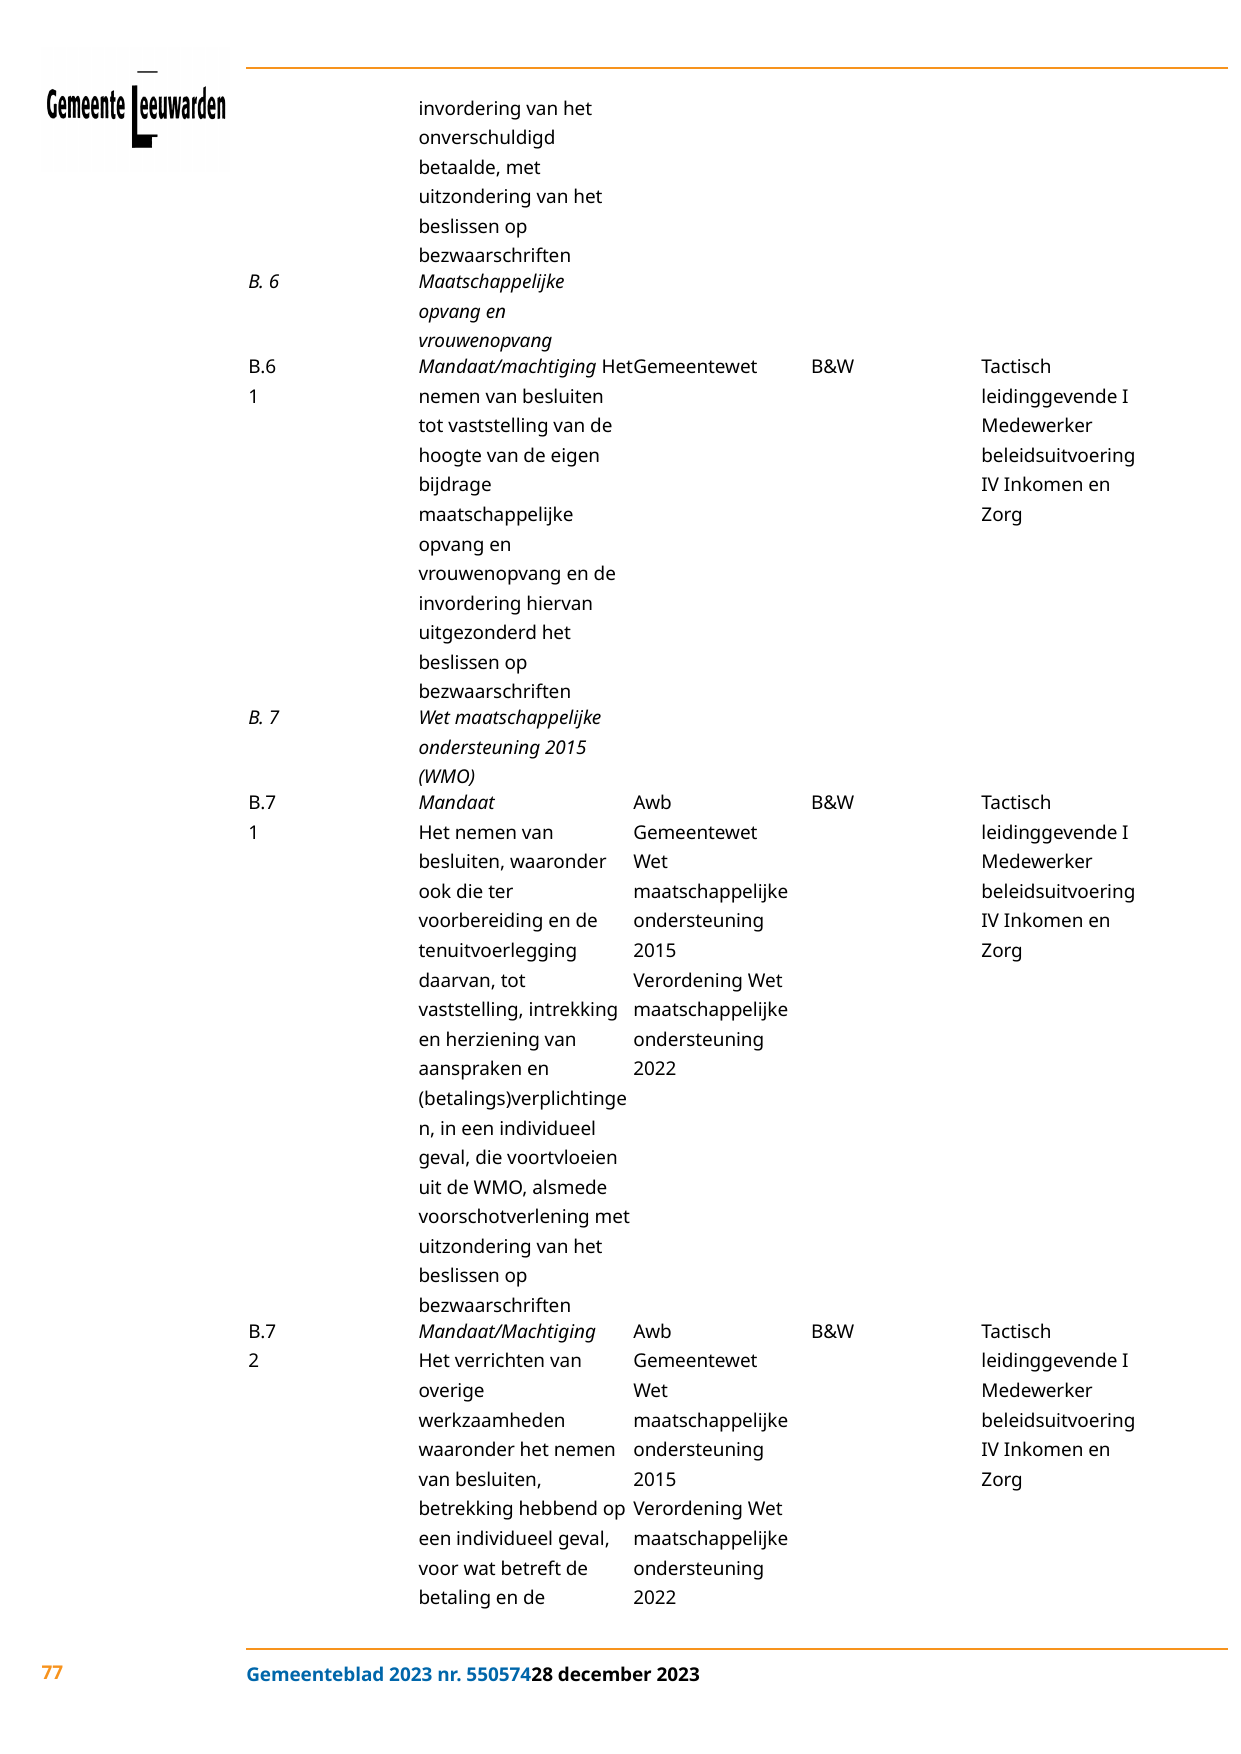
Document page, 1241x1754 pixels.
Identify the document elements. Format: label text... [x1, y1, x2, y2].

table_cell Tactisch leidinggevende I Medewerker beleidsuitvoering IV Inkomen en Zorg [981, 789, 1152, 1318]
table_cell [248, 95, 418, 268]
table_cell [633, 705, 811, 789]
table_cell B&W [811, 789, 981, 1318]
table_cell B. 7 [248, 705, 418, 789]
table_cell Mandaat/Machtiging Het verrichten van overige werkzaamheden waaronder het nemen van besluiten, betrekking hebbend op een individueel geval, voor wat betreft de betaling en de [418, 1318, 633, 1610]
picture [41, 47, 231, 172]
table_cell [811, 705, 981, 789]
table_cell Awb Gemeentewet Wet maatschappelijke ondersteuning 2015 Verordening Wet maatschappelijke ondersteuning 2022 [633, 789, 811, 1318]
table_cell [981, 269, 1152, 353]
table_cell B.7 1 [248, 789, 418, 1318]
table_cell [811, 95, 981, 268]
table_cell Tactisch leidinggevende I Medewerker beleidsuitvoering IV Inkomen en Zorg [981, 1318, 1152, 1610]
table_cell invordering van het onverschuldigd betaalde, met uitzondering van het beslissen op bezwaarschriften [418, 95, 633, 268]
table_cell B.6 1 [248, 353, 418, 704]
table_cell [981, 95, 1152, 268]
table_cell [981, 705, 1152, 789]
table_cell B.7 2 [248, 1318, 418, 1610]
table_cell B. 6 [248, 269, 418, 353]
table_cell [633, 95, 811, 268]
table_cell Awb Gemeentewet Wet maatschappelijke ondersteuning 2015 Verordening Wet maatschappelijke ondersteuning 2022 [633, 1318, 811, 1610]
table_cell Wet maatschappelijke ondersteuning 2015 (WMO) [418, 705, 633, 789]
table_cell [633, 269, 811, 353]
table_cell B&W [811, 1318, 981, 1610]
table_cell Mandaat Het nemen van besluiten, waaronder ook die ter voorbereiding en de tenuitvoerlegging daarvan, tot vaststelling, intrekking en herziening van aanspraken en (betalings)verplichtingen, in een individueel geval, die voortvloeien uit de WMO, alsmede voorschotverlening met uitzondering van het beslissen op bezwaarschriften [418, 789, 633, 1318]
table_cell Mandaat/machtiging Het nemen van besluiten tot vaststelling van de hoogte van de eigen bijdrage maatschappelijke opvang en vrouwenopvang en de invordering hiervan uitgezonderd het beslissen op bezwaarschriften [418, 353, 633, 704]
table_cell [811, 269, 981, 353]
table_cell Gemeentewet [633, 353, 811, 704]
table_cell Tactisch leidinggevende I Medewerker beleidsuitvoering IV Inkomen en Zorg [981, 353, 1152, 704]
table_cell Maatschappelijke opvang en vrouwenopvang [418, 269, 633, 353]
table_cell B&W [811, 353, 981, 704]
